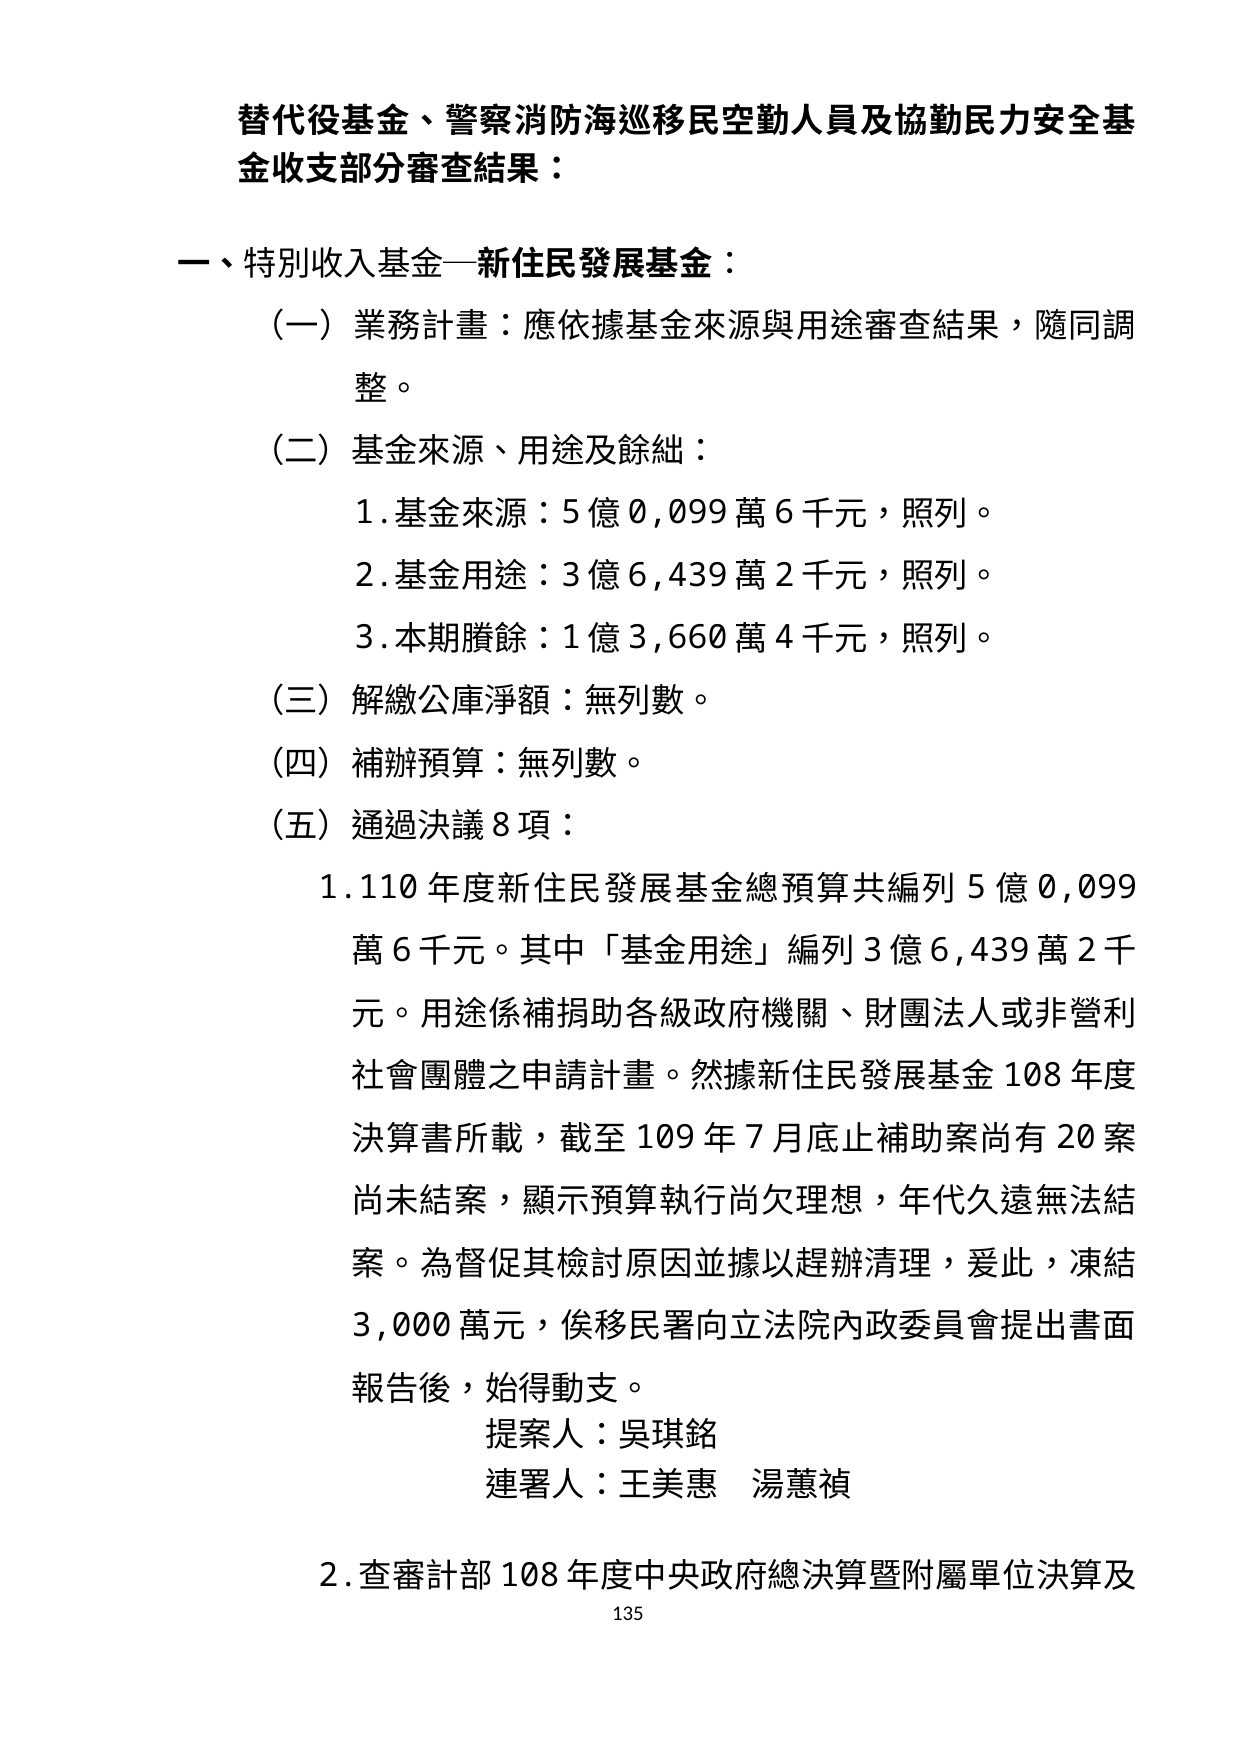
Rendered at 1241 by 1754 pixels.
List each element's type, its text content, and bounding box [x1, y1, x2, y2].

text 2.查審計部108年度中央政府總決算暨附屬單位決算及 [318, 1532, 1137, 1594]
text 替代役基金、警察消防海巡移民空勤人員及協勤民力安全基金收支部分審查結果： [177, 94, 1137, 190]
text 2.基金用途：3億6,439萬2千元，照列。 [354, 532, 1137, 594]
text （二）基金來源、用途及餘絀： [251, 407, 1137, 469]
text （三）解繳公庫淨額：無列數。 [251, 657, 1137, 719]
text 連署人：王美惠 湯蕙禎 [118, 1457, 1138, 1507]
text 一、特別收入基金─新住民發展基金： [143, 219, 1142, 282]
text 1.基金來源：5億0,099萬6千元，照列。 [354, 469, 1137, 532]
text 1.110年度新住民發展基金總預算共編列5億0,099萬6千元。其中「基金用途」編列3億6,439萬2千元。用途係補捐助各級政府機關、財團法人或非營利社會團體之申請計畫。然據新住民發展基金108年度決算書所載，截至109年7月底止補助案尚有20案尚未結案，顯示預算執行尚欠理想，年代久遠無法結案。為督促其檢討原因並據以趕辦清理，爰此，凍結3,000萬元，俟移民署向立法院內政委員會提出書面報告後，始得動支。 [318, 844, 1137, 1407]
text 3.本期賸餘：1億3,660萬4千元，照列。 [354, 594, 1137, 657]
text （一）業務計畫：應依據基金來源與用途審查結果，隨同調整。 [251, 282, 1137, 407]
text 提案人：吳琪銘 [118, 1407, 1138, 1457]
text （五）通過決議8項： [251, 782, 1137, 844]
text （四）補辦預算：無列數。 [251, 719, 1137, 782]
